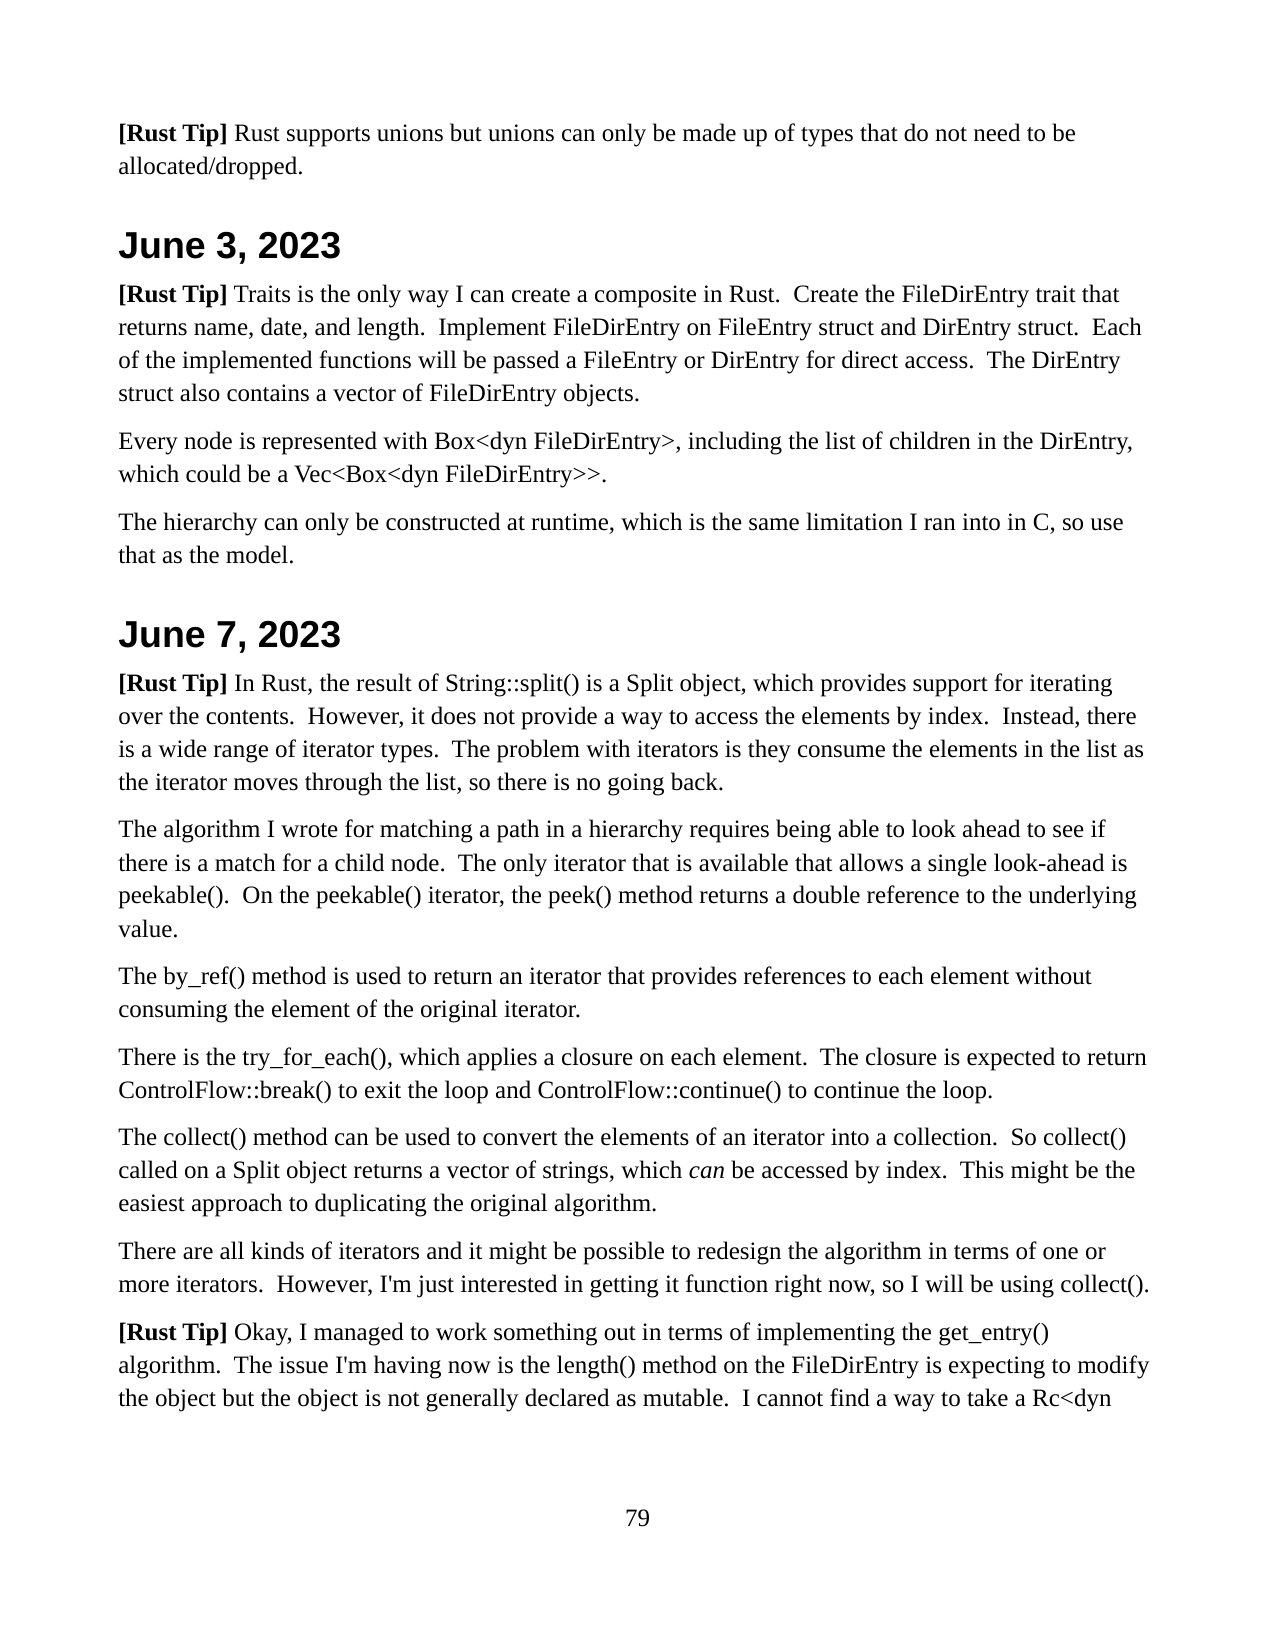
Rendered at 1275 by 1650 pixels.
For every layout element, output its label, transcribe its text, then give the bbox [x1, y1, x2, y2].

text The by_ref() method is used to return an iterator that provides references to each element without consuming the element of the original iterator. [118, 961, 1157, 1023]
text There is the try_for_each(), which applies a closure on each element. The closure is expected to return ControlFlow::break() to exit the loop and ControlFlow::continue() to continue the loop. [118, 1042, 1157, 1104]
text Every node is represented with Box<dyn FileDirEntry>, including the list of children in the DirEntry, which could be a Vec<Box<dyn FileDirEntry>>. [118, 426, 1157, 488]
text The hierarchy can only be constructed at runtime, which is the same limitation I ran into in C, so use that as the model. [118, 507, 1157, 568]
text [Rust Tip] Okay, I managed to work something out in terms of implementing the get_entry() algorithm. The issue I'm having now is the length() method on the FileDirEntry is expecting to modify the object but the object is not generally declared as mutable. I cannot find a way to take a Rc<dyn [118, 1317, 1157, 1412]
text The algorithm I wrote for matching a path in a hierarchy requires being able to look ahead to see if there is a match for a child node. The only iterator that is available that allows a single look-ahead is peekable(). On the peekable() iterator, the peek() method returns a double reference to the underlying value. [118, 814, 1157, 942]
subtitle June 3, 2023 [118, 224, 1157, 267]
subtitle June 7, 2023 [118, 612, 1157, 655]
text [Rust Tip] Traits is the only way I can create a composite in Rust. Create the FileDirEntry trait that returns name, date, and length. Implement FileDirEntry on FileEntry struct and DirEntry struct. Each of the implemented functions will be passed a FileEntry or DirEntry for direct access. The DirEntry struct also contains a vector of FileDirEntry objects. [118, 279, 1157, 407]
text The collect() method can be used to convert the elements of an iterator into a collection. So collect() called on a Split object returns a vector of strings, which can be accessed by index. This might be the easiest approach to duplicating the original algorithm. [118, 1122, 1157, 1217]
text [Rust Tip] In Rust, the result of String::split() is a Split object, which provides support for iterating over the contents. However, it does not provide a way to access the elements by index. Instead, there is a wide range of iterator types. The problem with iterators is they consume the elements in the list as the iterator moves through the list, so there is no going back. [118, 668, 1157, 796]
text There are all kinds of iterators and it might be possible to redesign the algorithm in terms of one or more iterators. However, I'm just interested in getting it function right now, so I will be using collect(). [118, 1236, 1157, 1298]
text [Rust Tip] Rust supports unions but unions can only be made up of types that do not need to be allocated/dropped. [118, 118, 1157, 180]
